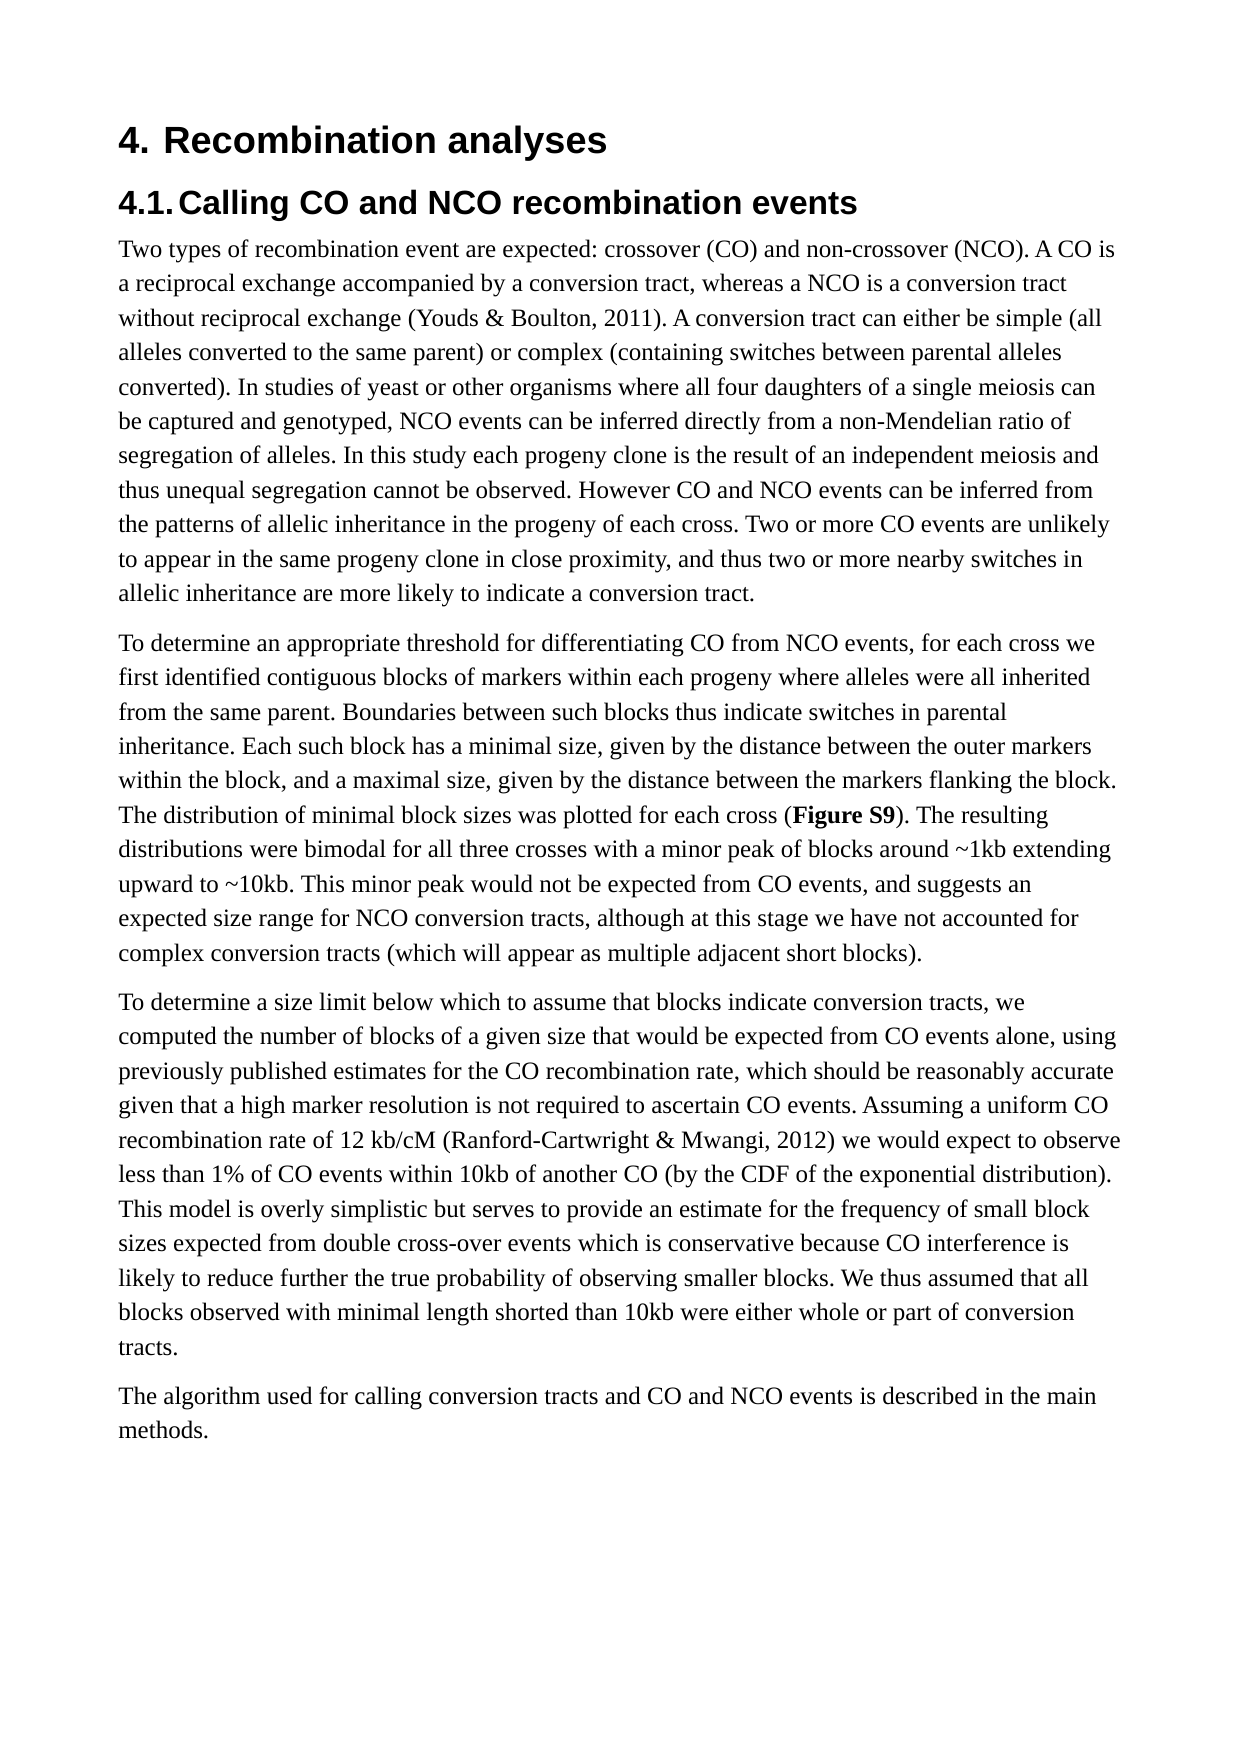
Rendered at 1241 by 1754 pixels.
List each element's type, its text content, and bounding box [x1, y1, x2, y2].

subtitle Calling CO and NCO recombination events [118, 183, 1122, 221]
text The algorithm used for calling conversion tracts and CO and NCO events is described in the main methods. [118, 1381, 1122, 1444]
text To determine an appropriate threshold for differentiating CO from NCO events, for each cross we first identified contiguous blocks of markers within each progeny where alleles were all inherited from the same parent. Boundaries between such blocks thus indicate switches in parental inheritance. Each such block has a minimal size, given by the distance between the outer markers within the block, and a maximal size, given by the distance between the markers flanking the block. The distribution of minimal block sizes was plotted for each cross (Figure S9). The resulting distributions were bimodal for all three crosses with a minor peak of blocks around ~1kb extending upward to ~10kb. This minor peak would not be expected from CO events, and suggests an expected size range for NCO conversion tracts, although at this stage we have not accounted for complex conversion tracts (which will appear as multiple adjacent short blocks). [118, 628, 1122, 967]
text To determine a size limit below which to assume that blocks indicate conversion tracts, we computed the number of blocks of a given size that would be expected from CO events alone, using previously published estimates for the CO recombination rate, which should be reasonably accurate given that a high marker resolution is not required to ascertain CO events. Assuming a uniform CO recombination rate of 12 kb/cM (Ranford-Cartwright & Mwangi, 2012)⁠ we would expect to observe less than 1% of CO events within 10kb of another CO (by the CDF of the exponential distribution). This model is overly simplistic but serves to provide an estimate for the frequency of small block sizes expected from double cross-over events which is conservative because CO interference is likely to reduce further the true probability of observing smaller blocks. We thus assumed that all blocks observed with minimal length shorted than 10kb were either whole or part of conversion tracts. [118, 987, 1122, 1361]
text Two types of recombination event are expected: crossover (CO) and non-crossover (NCO). A CO is a reciprocal exchange accompanied by a conversion tract, whereas a NCO is a conversion tract without reciprocal exchange (Youds & Boulton, 2011)⁠. A conversion tract can either be simple (all alleles converted to the same parent) or complex (containing switches between parental alleles converted). In studies of yeast or other organisms where all four daughters of a single meiosis can be captured and genotyped, NCO events can be inferred directly from a non-Mendelian ratio of segregation of alleles. In this study each progeny clone is the result of an independent meiosis and thus unequal segregation cannot be observed. However CO and NCO events can be inferred from the patterns of allelic inheritance in the progeny of each cross. Two or more CO events are unlikely to appear in the same progeny clone in close proximity, and thus two or more nearby switches in allelic inheritance are more likely to indicate a conversion tract. [118, 234, 1122, 607]
subtitle Recombination analyses [118, 118, 1122, 162]
